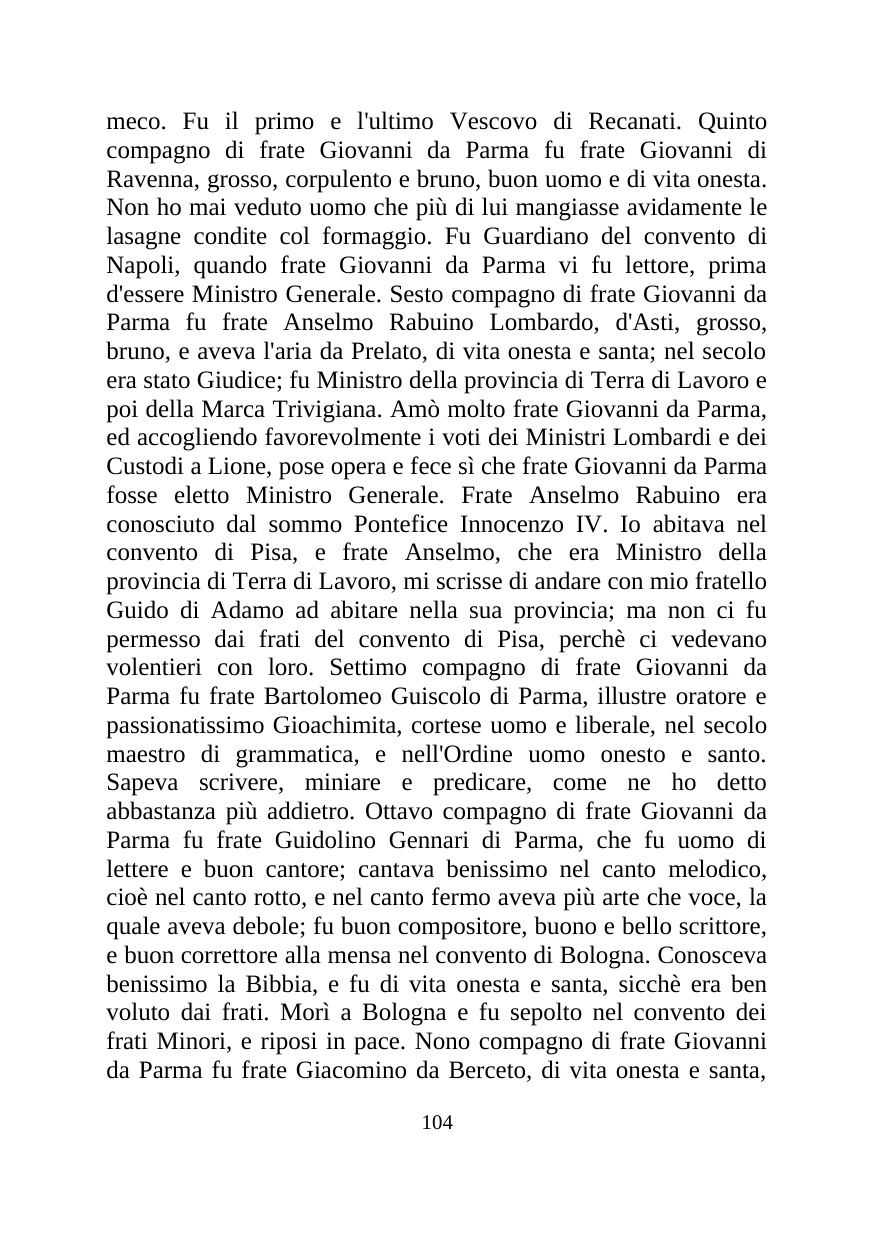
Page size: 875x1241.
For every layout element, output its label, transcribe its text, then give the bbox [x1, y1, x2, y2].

text meco. Fu il primo e l'ultimo Vescovo di Recanati. Quinto compagno di frate Giovanni da Parma fu frate Giovanni di Ravenna, grosso, corpulento e bruno, buon uomo e di vita onesta. Non ho mai veduto uomo che più di lui mangiasse avidamente le lasagne condite col formaggio. Fu Guardiano del convento di Napoli, quando frate Giovanni da Parma vi fu lettore, prima d'essere Ministro Generale. Sesto compagno di frate Giovanni da Parma fu frate Anselmo Rabuino Lombardo, d'Asti, grosso, bruno, e aveva l'aria da Prelato, di vita onesta e santa; nel secolo era stato Giudice; fu Ministro della provincia di Terra di Lavoro e poi della Marca Trivigiana. Amò molto frate Giovanni da Parma, ed accogliendo favorevolmente i voti dei Ministri Lombardi e dei Custodi a Lione, pose opera e fece sì che frate Giovanni da Parma fosse eletto Ministro Generale. Frate Anselmo Rabuino era conosciuto dal sommo Pontefice Innocenzo IV. Io abitava nel convento di Pisa, e frate Anselmo, che era Ministro della provincia di Terra di Lavoro, mi scrisse di andare con mio fratello Guido di Adamo ad abitare nella sua provincia; ma non ci fu permesso dai frati del convento di Pisa, perchè ci vedevano volentieri con loro. Settimo compagno di frate Giovanni da Parma fu frate Bartolomeo Guiscolo di Parma, illustre oratore e passionatissimo Gioachimita, cortese uomo e liberale, nel secolo maestro di grammatica, e nell'Ordine uomo onesto e santo. Sapeva scrivere, miniare e predicare, come ne ho detto abbastanza più addietro. Ottavo compagno di frate Giovanni da Parma fu frate Guidolino Gennari di Parma, che fu uomo di lettere e buon cantore; cantava benissimo nel canto melodico, cioè nel canto rotto, e nel canto fermo aveva più arte che voce, la quale aveva debole; fu buon compositore, buono e bello scrittore, e buon correttore alla mensa nel convento di Bologna. Conosceva benissimo la Bibbia, e fu di vita onesta e santa, sicchè era ben voluto dai frati. Morì a Bologna e fu sepolto nel convento dei frati Minori, e riposi in pace. Nono compagno di frate Giovanni da Parma fu frate Giacomino da Berceto, di vita onesta e santa, [106, 106, 768, 1084]
